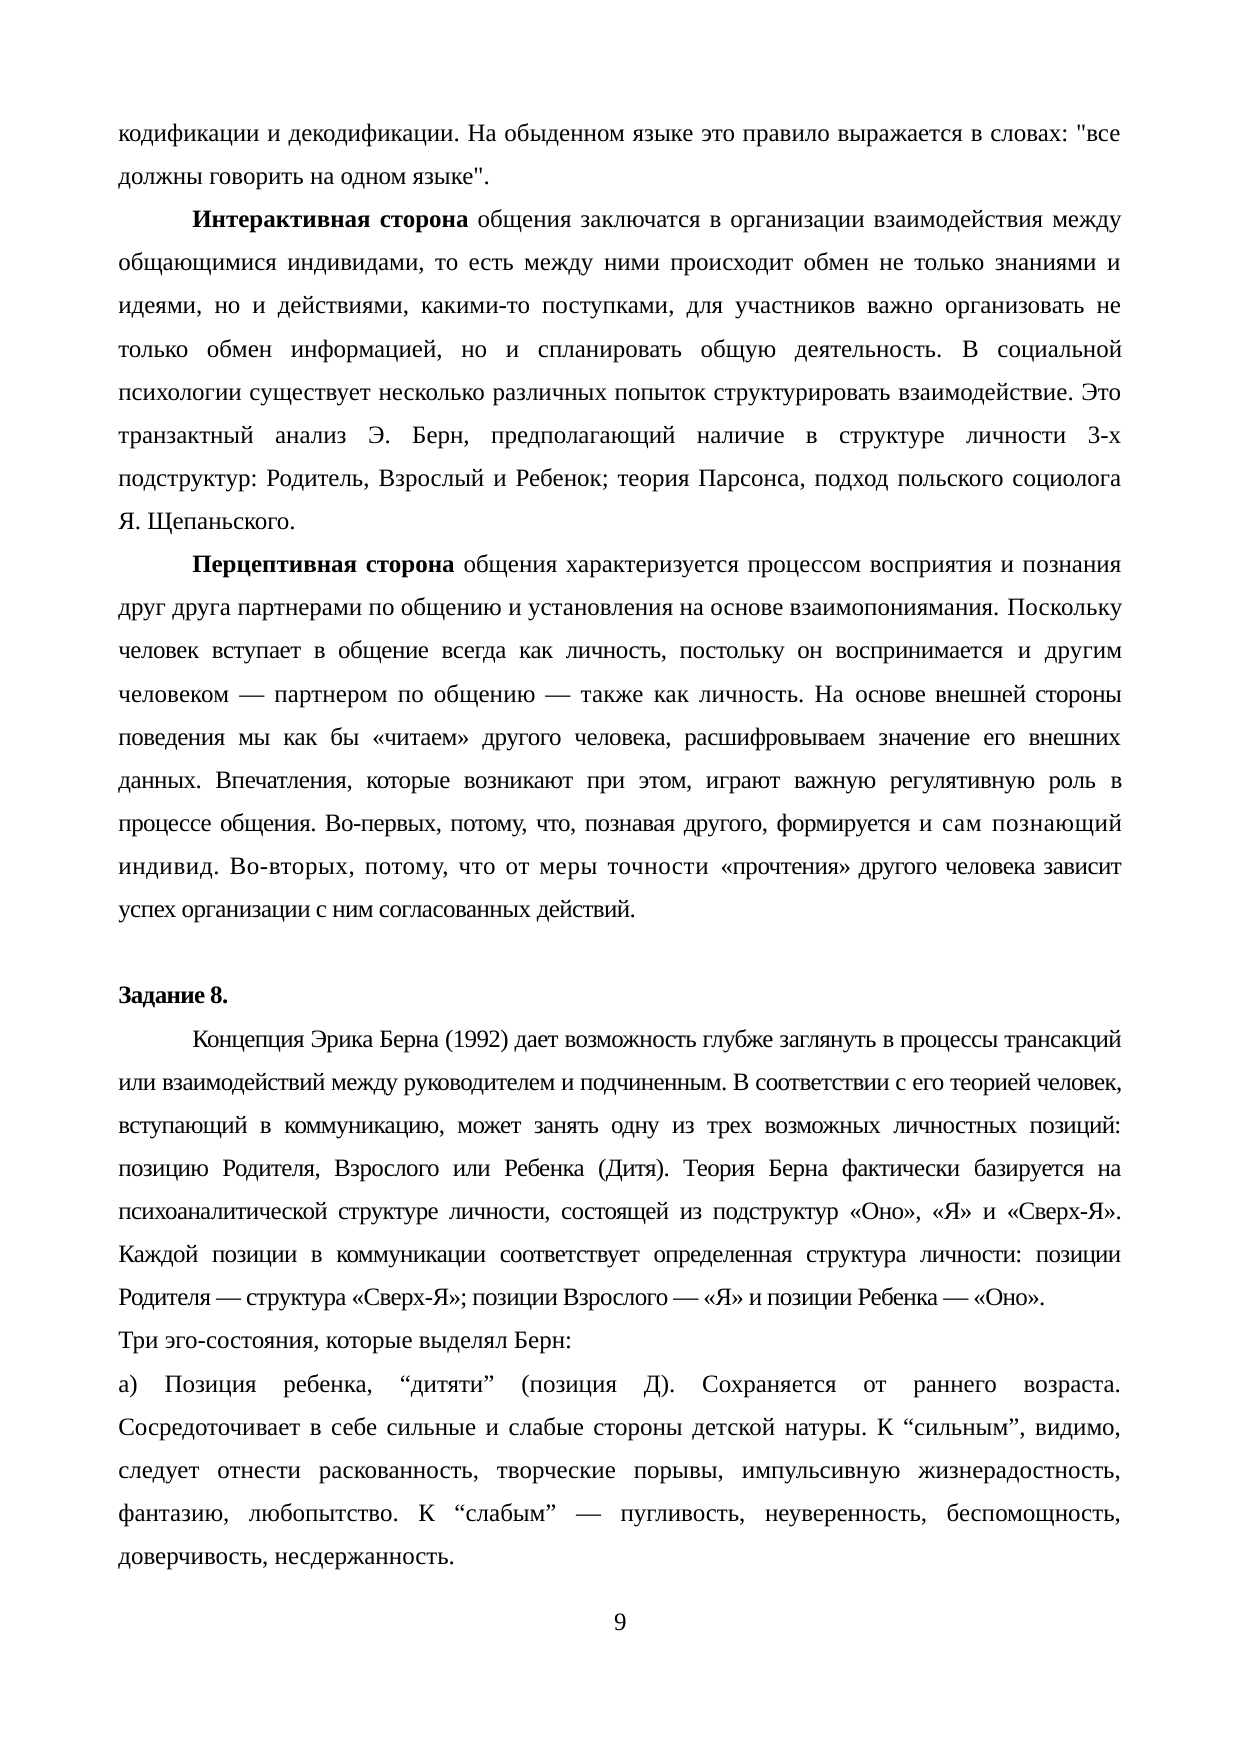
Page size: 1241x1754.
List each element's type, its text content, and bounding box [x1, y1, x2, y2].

text Перцептивная сторона общения характеризуется процессом восприятия и познания друг друга партнерами по общению и установления на основе взаимопониямания. Поскольку человек вступает в общение всегда как личность, постольку он воспринимается и другим человеком — партнером по общению — также как личность. На основе внешней стороны поведения мы как бы «читаем» другого человека, расшифровываем значение его внешних данных. Впечатления, которые возникают при этом, играют важную регулятивную роль в процессе общения. Во-первых, потому, что, познавая другого, формируется и сам познающий индивид. Во-вторых, потому, что от меры точности «прочтения» другого человека зависит успех организации с ним согласованных действий. [118, 549, 1122, 923]
text Концепция Эрика Берна (1992) дает возможность глубже заглянуть в процессы трансакций или взаимодействий между руководителем и подчиненным. В соответствии с его теорией человек, вступающий в коммуникацию, может занять одну из трех возможных личностных позиций: позицию Родителя, Взрослого или Ребенка (Дитя). Теория Берна фактически базируется на психоаналитической структуре личности, состоящей из подструктур «Оно», «Я» и «Сверх-Я». Каждой позиции в коммуникации соответствует определенная структура личности: позиции Родителя — структура «Сверх-Я»; позиции Взрослого — «Я» и позиции Ребенка — «Оно». [118, 1024, 1122, 1311]
text а) Позиция ребенка, “дитяти” (позиция Д). Сохраняется от раннего возраста. Сосредоточивает в себе сильные и слабые стороны детской натуры. К “сильным”, видимо, следует отнести раскованность, творческие порывы, импульсивную жизнерадостность, фантазию, любопытство. К “слабым” — пугливость, неуверенность, беспомощность, доверчивость, несдержанность. [118, 1369, 1122, 1570]
text Интерактивная сторона общения заключатся в организации взаимодействия между общающимися индивидами, то есть между ними происходит обмен не только знаниями и идеями, но и действиями, какими-то поступками, для участников важно организовать не только обмен информацией, но и спланировать общую деятельность. В социальной психологии существует несколько различных попыток структурировать взаимодействие. Это транзактный анализ Э. Берн, предполагающий наличие в структуре личности 3-х подструктур: Родитель, Взрослый и Ребенок; теория Парсонса, подход польского социолога Я. Щепаньского. [118, 204, 1122, 535]
text кодификации и декодификации. На обыденном языке это правило выражается в словах: "все должны говорить на одном языке". [118, 118, 1122, 190]
text Задание 8. [118, 981, 1122, 1009]
text Три эго-состояния, которые выделял Берн: [118, 1326, 1122, 1354]
